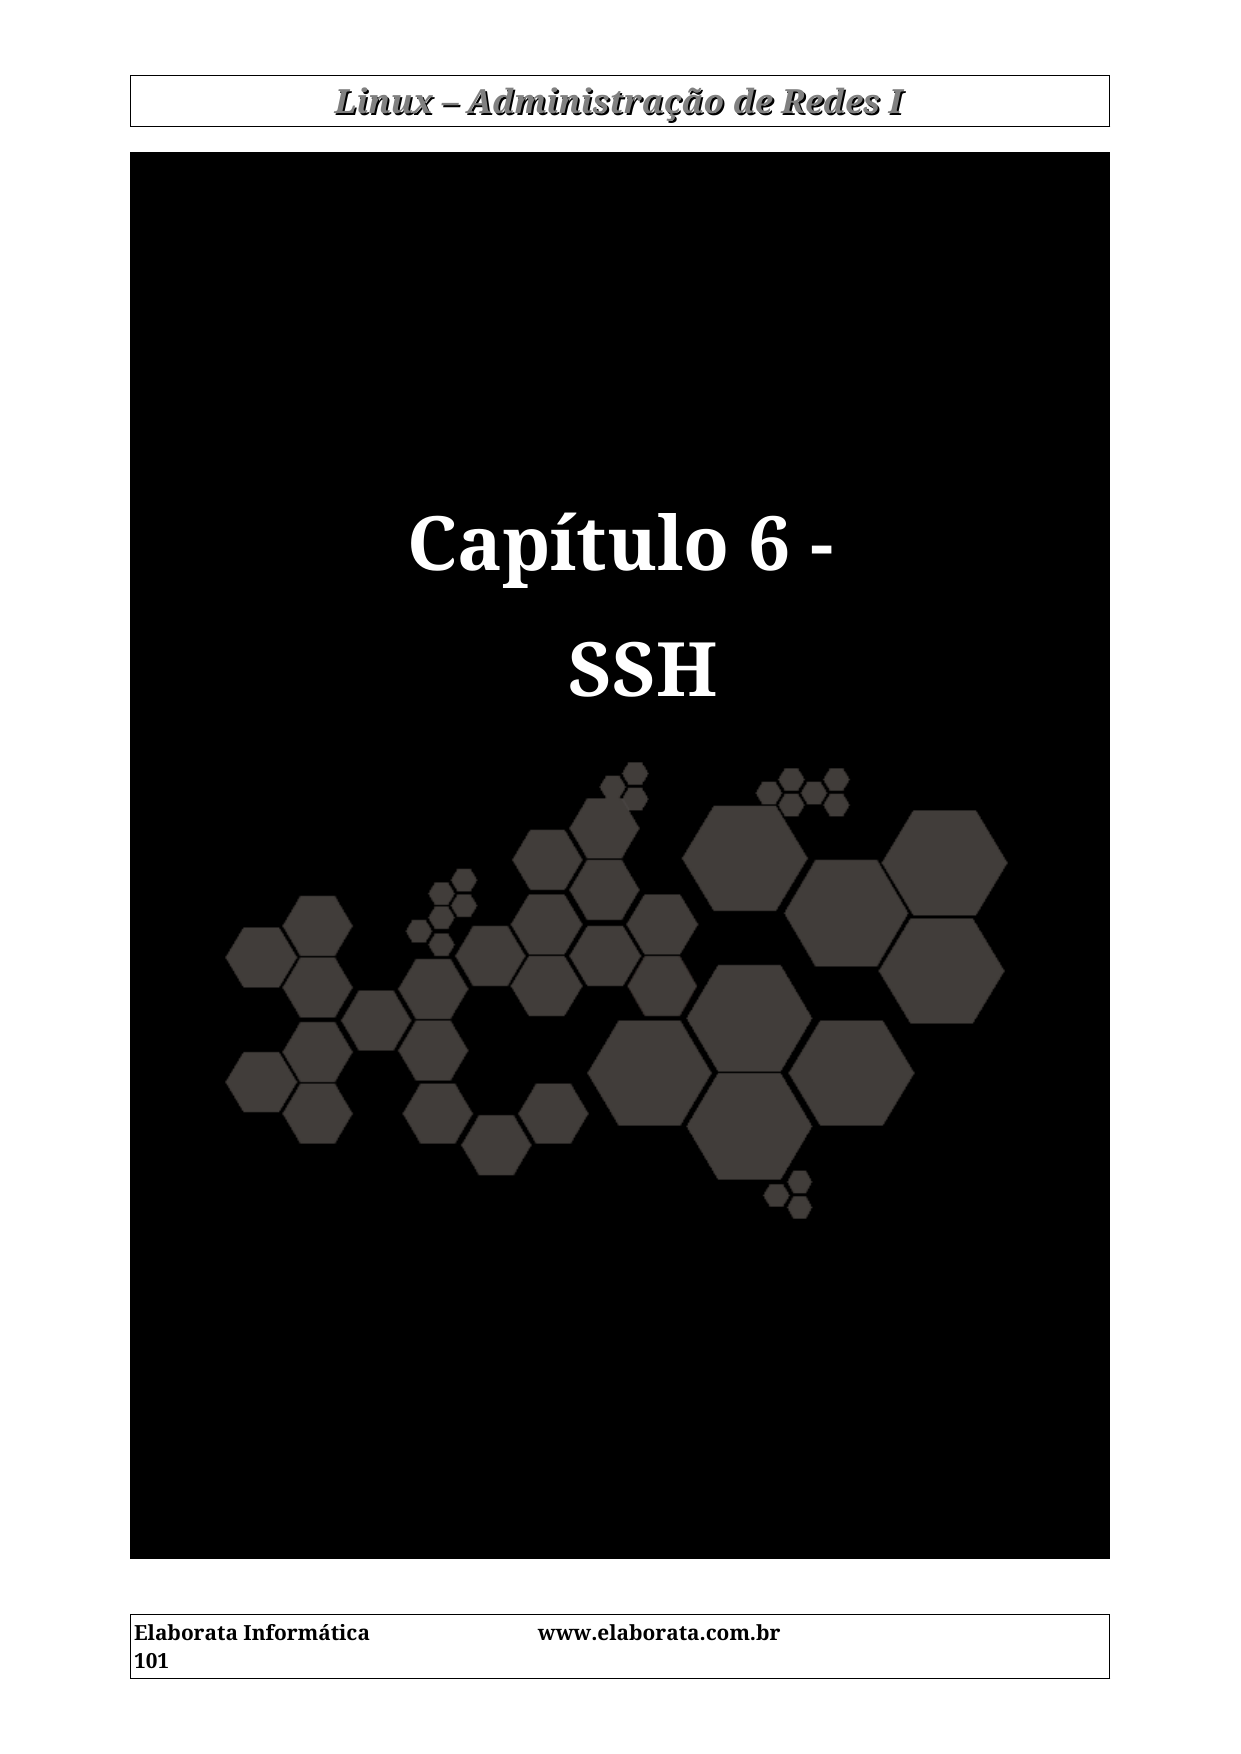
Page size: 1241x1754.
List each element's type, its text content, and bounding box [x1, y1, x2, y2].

subtitle - [130, 490, 1110, 592]
subtitle SSH [130, 617, 1110, 719]
picture [210, 732, 1031, 1234]
